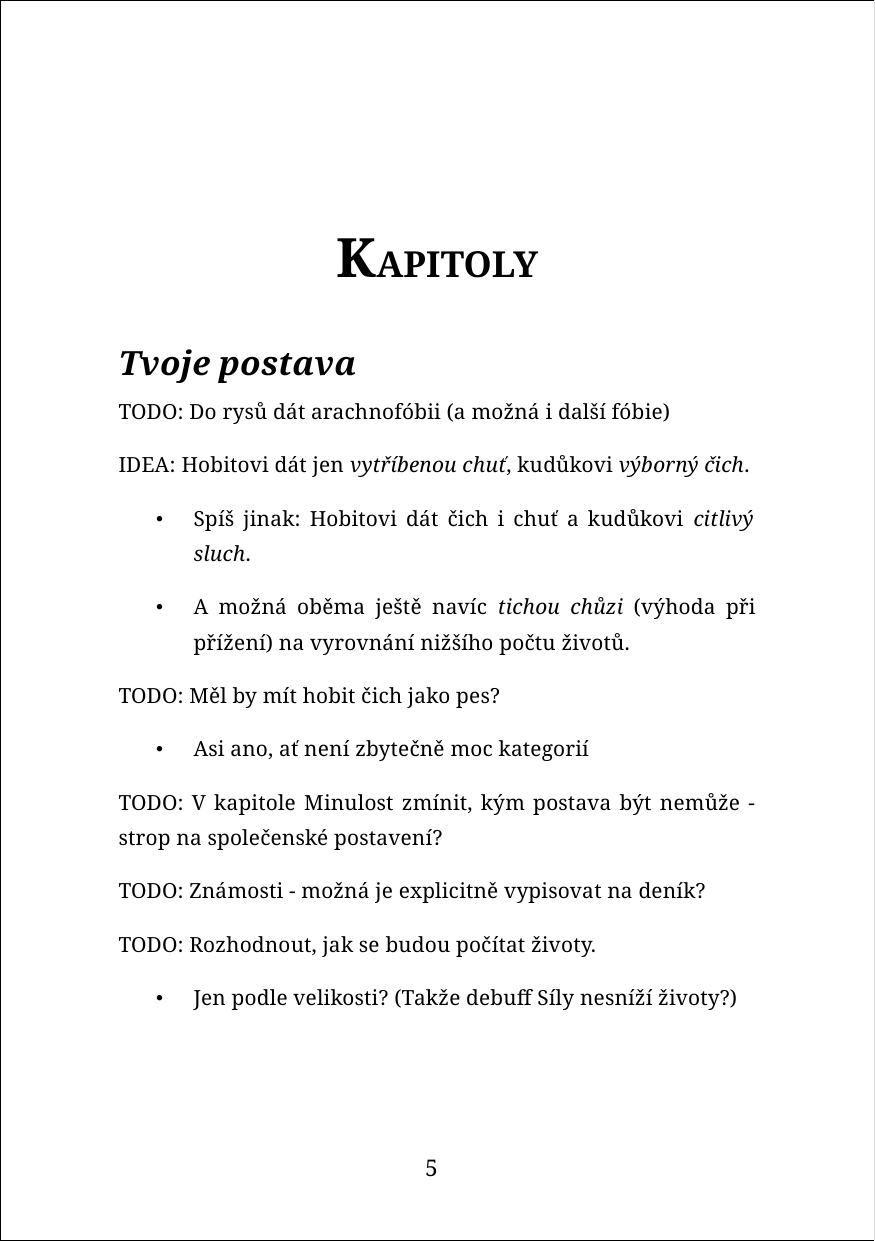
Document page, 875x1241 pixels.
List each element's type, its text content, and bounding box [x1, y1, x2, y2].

list Spíš jinak: Hobitovi dát čich i chuť a kudůkovi citlivý sluch. [156, 504, 756, 568]
list Asi ano, ať není zbytečně moc kategorií [156, 734, 756, 763]
list Jen podle velikosti? (Takže debuff Síly nesníží životy?) [156, 983, 756, 1011]
text IDEA: Hobitovi dát jen vytříbenou chuť, kudůkovi výborný čich. [118, 451, 756, 479]
list A možná oběma ještě navíc tichou chůzi (výhoda při přížení) na vyrovnání nižšího počtu životů. [156, 592, 756, 656]
text TODO: Do rysů dát arachnofóbii (a možná i další fóbie) [118, 397, 756, 426]
subtitle Tvoje postava [118, 340, 756, 386]
text TODO: Známosti - možná je explicitně vypisovat na deník? [118, 876, 756, 905]
text TODO: Rozhodnout, jak se budou počítat životy. [118, 930, 756, 958]
subtitle Kapitoly [118, 219, 756, 293]
text TODO: V kapitole Minulost zmínit, kým postava být nemůže - strop na společenské postavení? [118, 788, 756, 852]
text TODO: Měl by mít hobit čich jako pes? [118, 681, 756, 710]
